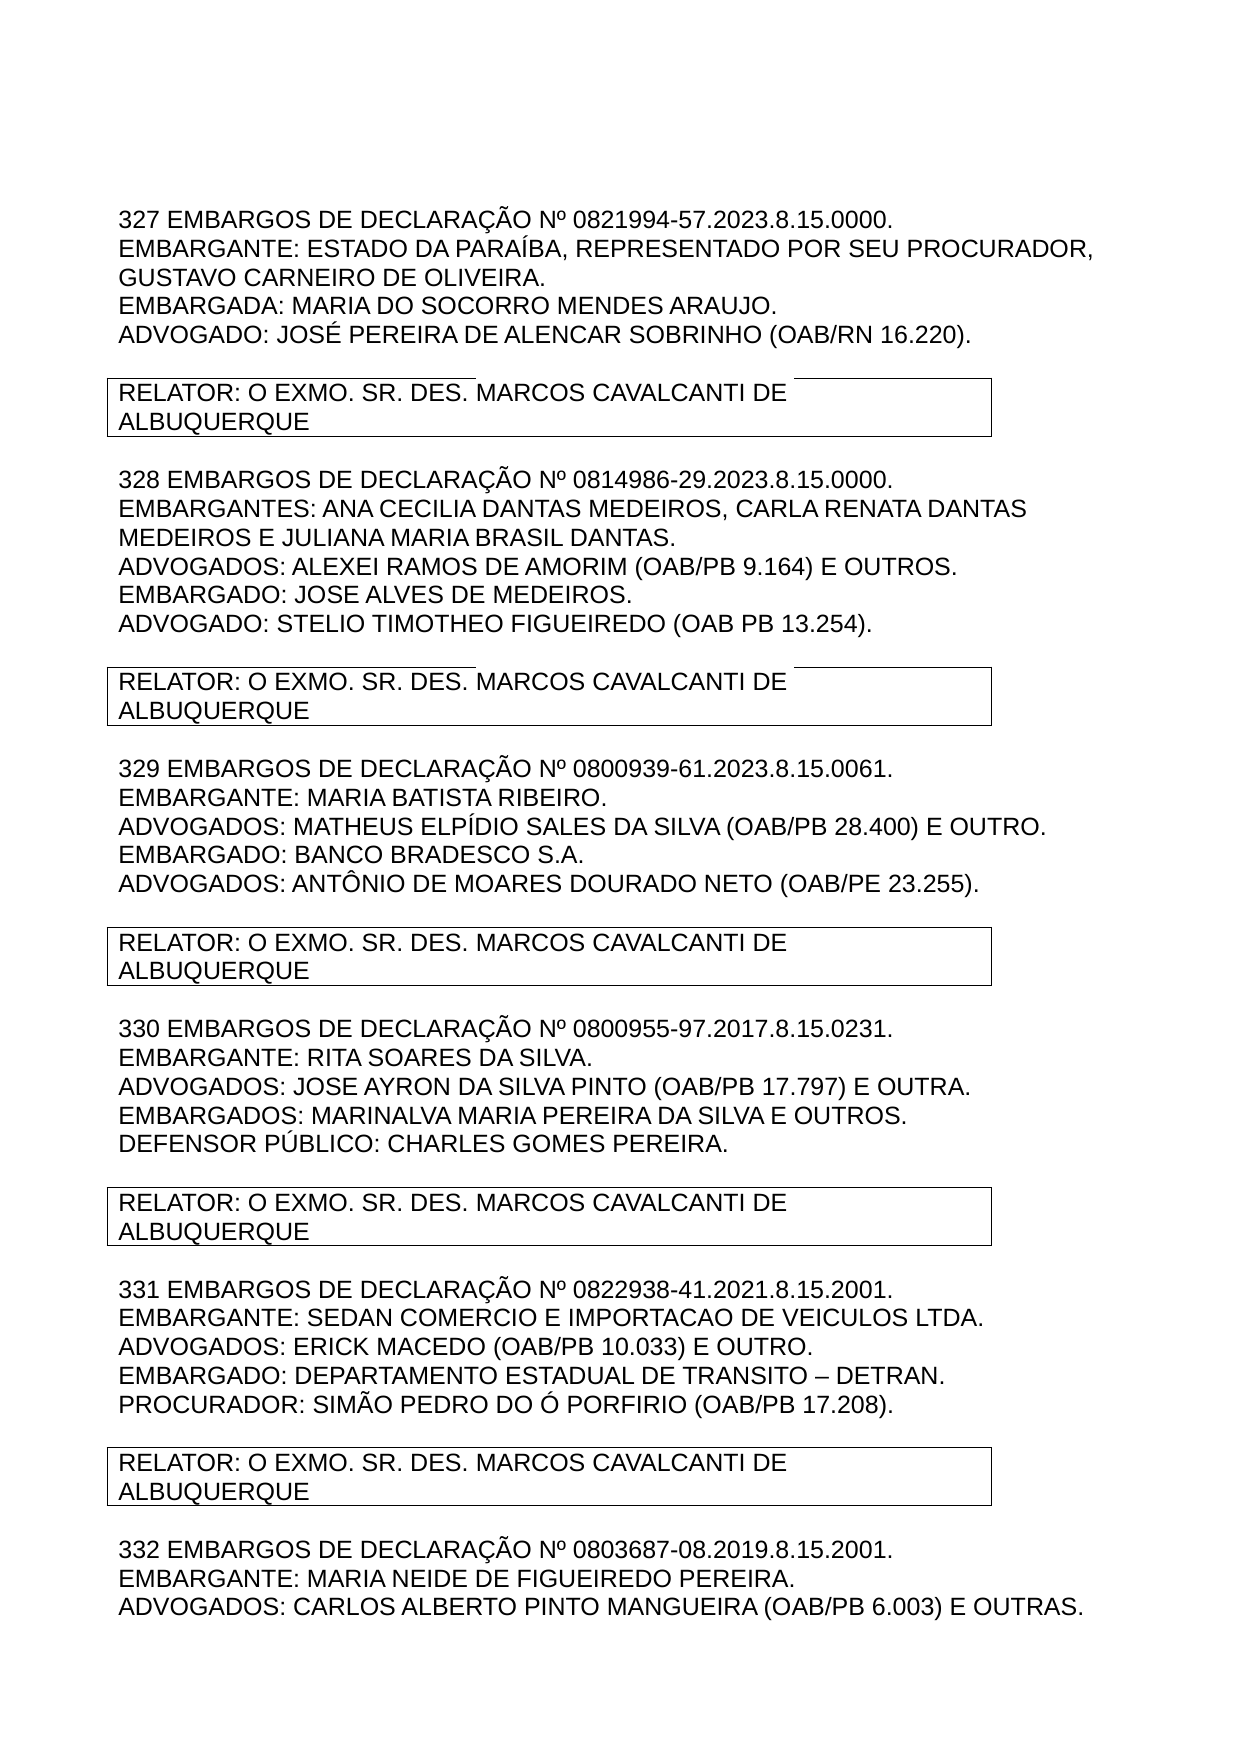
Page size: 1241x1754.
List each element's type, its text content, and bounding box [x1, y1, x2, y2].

text ADVOGADO: STELIO TIMOTHEO FIGUEIREDO (OAB PB 13.254). [118, 609, 1122, 638]
text ADVOGADO: JOSÉ PEREIRA DE ALENCAR SOBRINHO (OAB/RN 16.220). [118, 320, 1122, 349]
text 328 EMBARGOS DE DECLARAÇÃO Nº 0814986-29.2023.8.15.0000. [118, 465, 1122, 494]
text ADVOGADOS: ALEXEI RAMOS DE AMORIM (OAB/PB 9.164) E OUTROS. [118, 552, 1122, 580]
text 331 EMBARGOS DE DECLARAÇÃO Nº 0822938-41.2021.8.15.2001. [118, 1275, 1122, 1303]
text ADVOGADOS: JOSE AYRON DA SILVA PINTO (OAB/PB 17.797) E OUTRA. [118, 1072, 1122, 1101]
text ADVOGADOS: MATHEUS ELPÍDIO SALES DA SILVA (OAB/PB 28.400) E OUTRO. [118, 812, 1122, 841]
text 329 EMBARGOS DE DECLARAÇÃO Nº 0800939-61.2023.8.15.0061. [118, 754, 1122, 783]
text ADVOGADOS: ANTÔNIO DE MOARES DOURADO NETO (OAB/PE 23.255). [118, 869, 1122, 898]
text 327 EMBARGOS DE DECLARAÇÃO Nº 0821994-57.2023.8.15.0000. [118, 205, 1122, 234]
text EMBARGADOS: MARINALVA MARIA PEREIRA DA SILVA E OUTROS. [118, 1101, 1122, 1129]
text EMBARGANTES: ANA CECILIA DANTAS MEDEIROS, CARLA RENATA DANTAS MEDEIROS E JULIANA MARIA BRASIL DANTAS. [118, 494, 1122, 552]
table_header RELATOR: O EXMO. SR. DES. MARCOS CAVALCANTI DE ALBUQUERQUE [108, 1188, 991, 1245]
text EMBARGANTE: RITA SOARES DA SILVA. [118, 1043, 1122, 1072]
text EMBARGADO: DEPARTAMENTO ESTADUAL DE TRANSITO – DETRAN. [118, 1361, 1122, 1390]
text EMBARGADA: MARIA DO SOCORRO MENDES ARAUJO. [118, 291, 1122, 320]
text 330 EMBARGOS DE DECLARAÇÃO Nº 0800955-97.2017.8.15.0231. [118, 1014, 1122, 1043]
text EMBARGANTE: ESTADO DA PARAÍBA, REPRESENTADO POR SEU PROCURADOR, GUSTAVO CARNEIRO DE OLIVEIRA. [118, 234, 1122, 291]
table_header RELATOR: O EXMO. SR. DES. MARCOS CAVALCANTI DE ALBUQUERQUE [108, 379, 991, 436]
text EMBARGADO: BANCO BRADESCO S.A. [118, 841, 1122, 869]
text EMBARGANTE: SEDAN COMERCIO E IMPORTACAO DE VEICULOS LTDA. [118, 1303, 1122, 1332]
table_header RELATOR: O EXMO. SR. DES. MARCOS CAVALCANTI DE ALBUQUERQUE [108, 1448, 991, 1505]
text EMBARGANTE: MARIA BATISTA RIBEIRO. [118, 783, 1122, 812]
text ADVOGADOS: ERICK MACEDO (OAB/PB 10.033) E OUTRO. [118, 1332, 1122, 1361]
text PROCURADOR: SIMÃO PEDRO DO Ó PORFIRIO (OAB/PB 17.208). [118, 1390, 1122, 1418]
text ADVOGADOS: CARLOS ALBERTO PINTO MANGUEIRA (OAB/PB 6.003) E OUTRAS. [118, 1592, 1122, 1621]
text DEFENSOR PÚBLICO: CHARLES GOMES PEREIRA. [118, 1129, 1122, 1158]
text EMBARGANTE: MARIA NEIDE DE FIGUEIREDO PEREIRA. [118, 1564, 1122, 1592]
table_header RELATOR: O EXMO. SR. DES. MARCOS CAVALCANTI DE ALBUQUERQUE [108, 668, 991, 725]
table_header RELATOR: O EXMO. SR. DES. MARCOS CAVALCANTI DE ALBUQUERQUE [108, 928, 991, 985]
text 332 EMBARGOS DE DECLARAÇÃO Nº 0803687-08.2019.8.15.2001. [118, 1535, 1122, 1564]
text EMBARGADO: JOSE ALVES DE MEDEIROS. [118, 580, 1122, 609]
